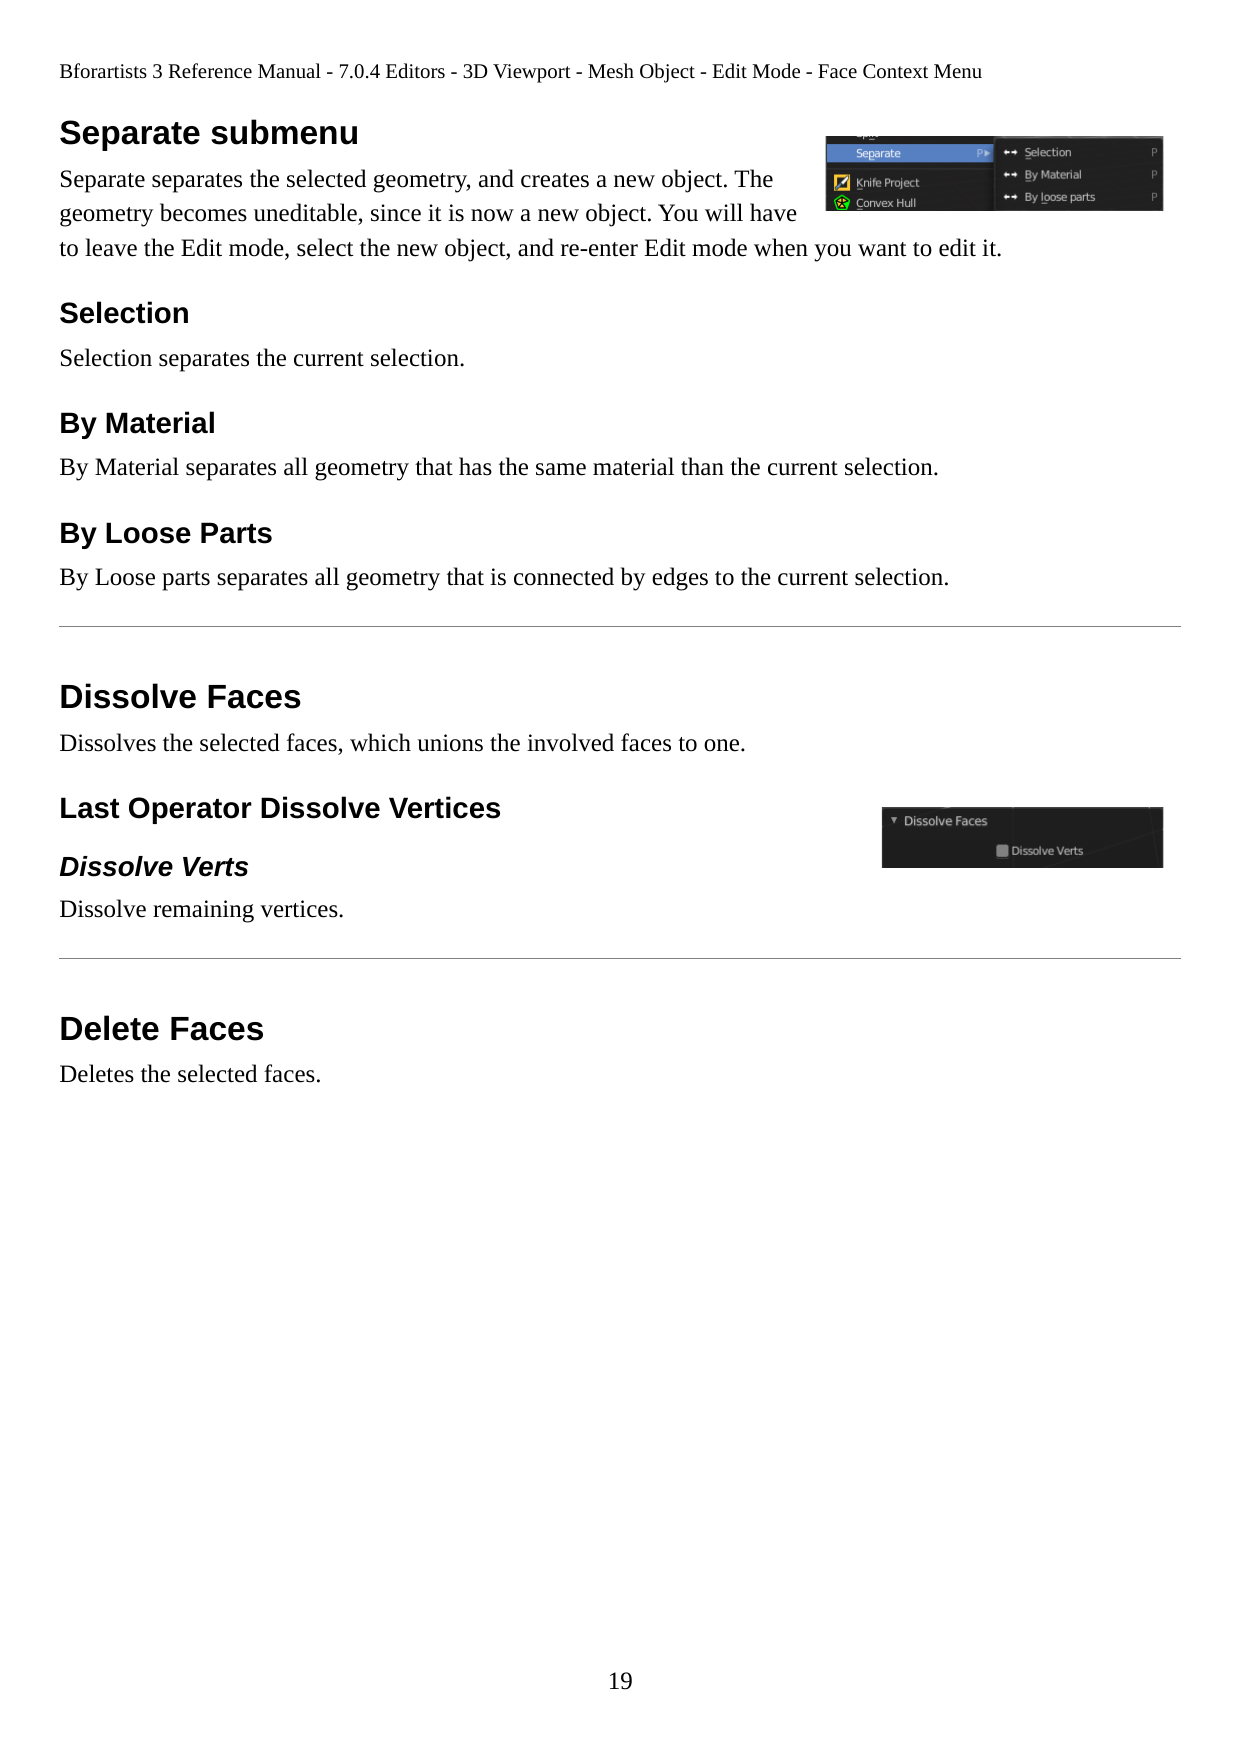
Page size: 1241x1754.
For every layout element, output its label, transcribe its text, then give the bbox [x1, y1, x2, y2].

picture [881, 807, 1164, 868]
subtitle Dissolve Verts [59, 850, 1181, 882]
text Dissolves the selected faces, which unions the involved faces to one. [59, 728, 1181, 756]
text Dissolve remaining vertices. [59, 894, 1181, 923]
text Deletes the selected faces. [59, 1059, 1181, 1088]
subtitle Dissolve Faces [59, 676, 1181, 715]
subtitle Selection [59, 296, 1181, 330]
text Separate separates the selected geometry, and creates a new object. The geometry becomes uneditable, since it is now a new object. You will have to leave the Edit mode, select the new object, and re-enter Edit mode when you want to edit it. [59, 164, 1181, 261]
subtitle By Loose Parts [59, 516, 1181, 550]
text By Loose parts separates all geometry that is connected by edges to the current selection. [59, 562, 1181, 591]
picture [825, 136, 1164, 211]
subtitle Separate submenu [59, 113, 1181, 151]
subtitle Delete Faces [59, 1008, 1181, 1047]
subtitle By Material [59, 406, 1181, 440]
subtitle Last Operator Dissolve Vertices [59, 791, 1181, 825]
text By Material separates all geometry that has the same material than the current selection. [59, 452, 1181, 481]
text Selection separates the current selection. [59, 343, 1181, 371]
